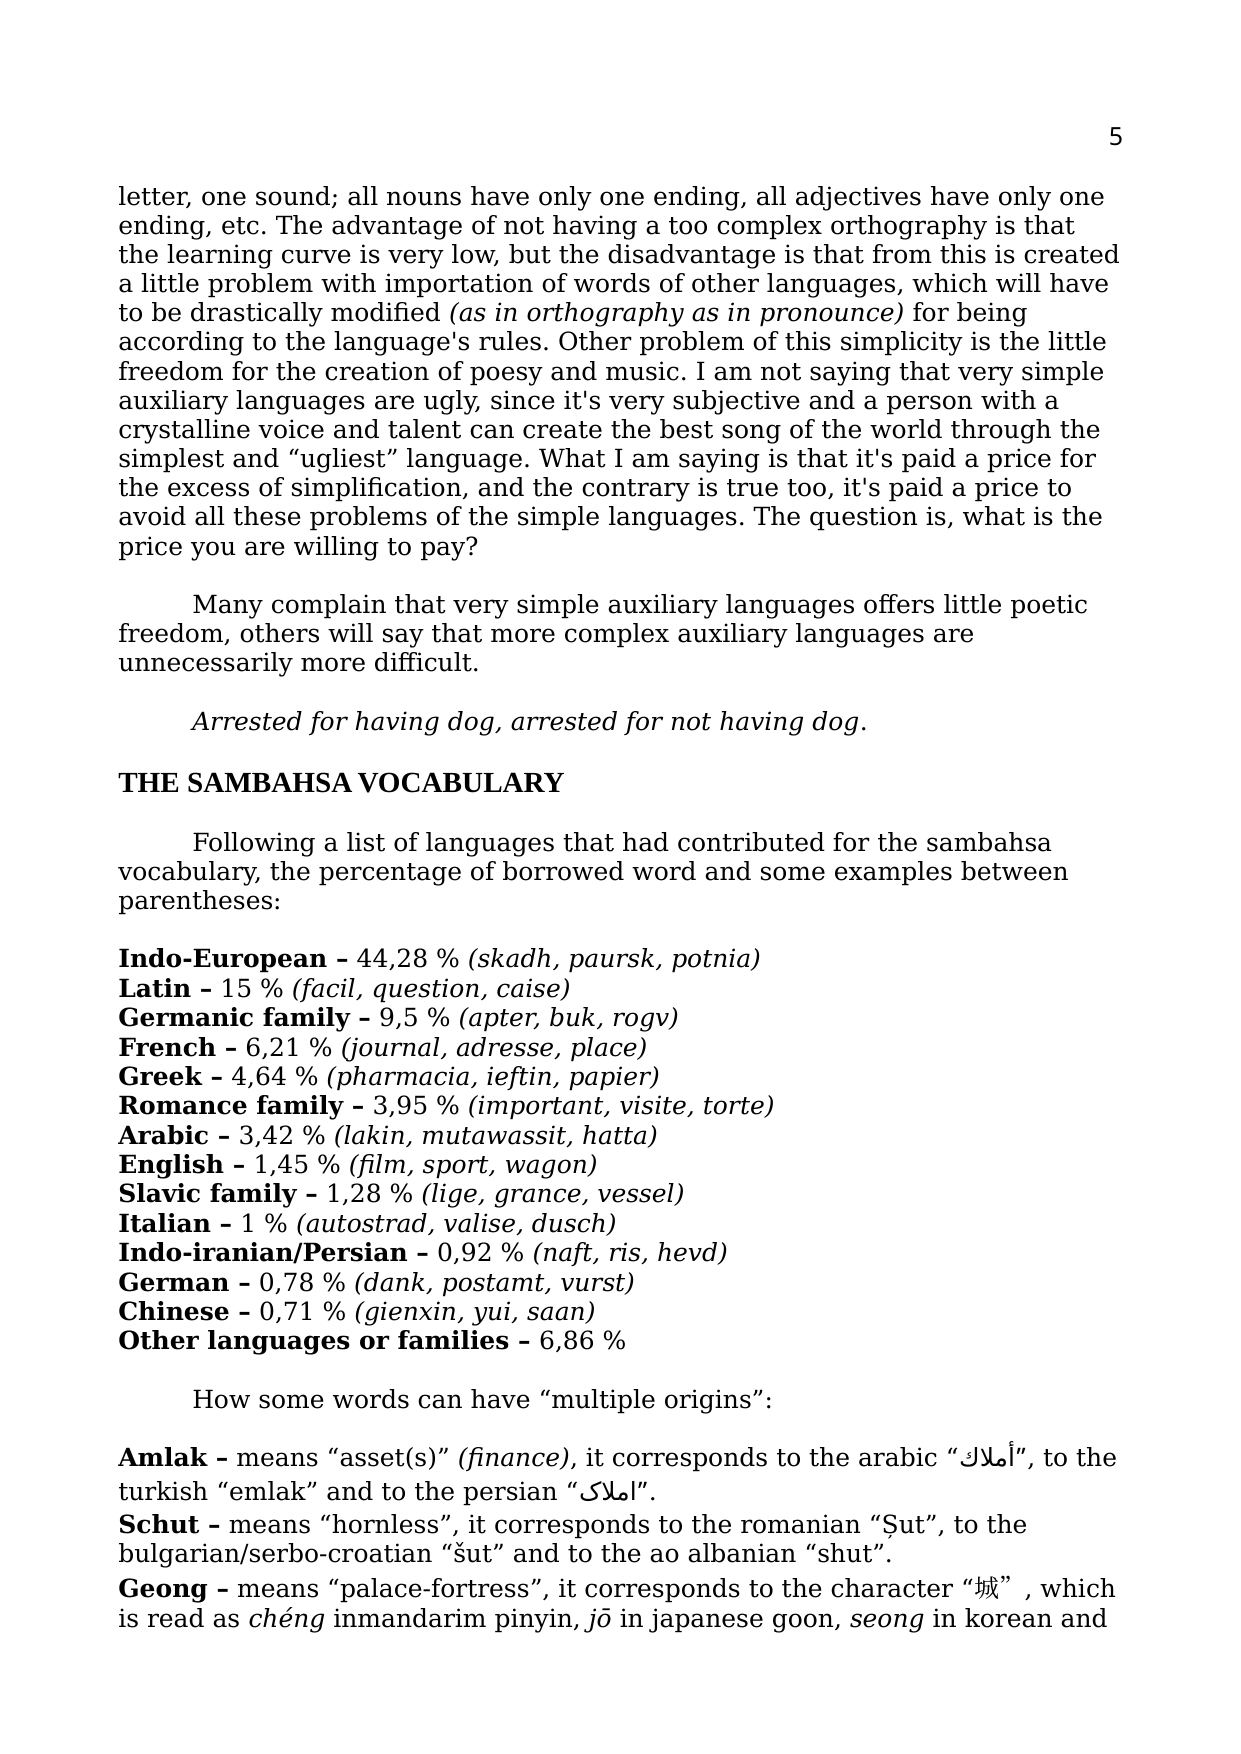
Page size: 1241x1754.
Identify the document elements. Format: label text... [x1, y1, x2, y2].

text Germanic family – 9,5 % (apter, buk, rogv) [118, 1003, 1123, 1032]
text Greek – 4,64 % (pharmacia, ieftin, papier) [118, 1062, 1123, 1091]
text Romance family – 3,95 % (important, visite, torte) [118, 1091, 1123, 1121]
text Chinese – 0,71 % (gienxin, yui, saan) [118, 1297, 1123, 1326]
text Following a list of languages that had contributed for the sambahsa vocabulary, the percentage of borrowed word and some examples between parentheses: [118, 828, 1123, 915]
text French – 6,21 % (journal, adresse, place) [118, 1032, 1123, 1062]
text German – 0,78 % (dank, postamt, vurst) [118, 1267, 1123, 1297]
subtitle THE SAMBAHSA VOCABULARY [118, 765, 1123, 798]
text Latin – 15 % (facil, question, caise) [118, 974, 1123, 1003]
text How some words can have “multiple origins”: [118, 1385, 1123, 1414]
text Arabic – 3,42 % (lakin, mutawassit, hatta) [118, 1121, 1123, 1150]
text English – 1,45 % (film, sport, wagon) [118, 1150, 1123, 1179]
text Arrested for having dog, arrested for not having dog. [118, 707, 1123, 736]
text Indo-European – 44,28 % (skadh, paursk, potnia) [118, 944, 1123, 974]
text Italian – 1 % (autostrad, valise, dusch) [118, 1209, 1123, 1238]
text Schut – means “hornless”, it corresponds to the romanian “Șut”, to the bulgarian/serbo-croatian “šut” and to the ao albanian “shut”. [118, 1510, 1123, 1569]
text Amlak – means “asset(s)” (finance), it corresponds to the arabic “أملاك”, to the turkish “emlak” and to the persian “املاک”. [118, 1443, 1123, 1510]
text Geong – means “palace-fortress”, it corresponds to the character “城”, which is read as chéng inmandarim pinyin, jō in japanese goon, seong in korean and [118, 1569, 1123, 1634]
text Other languages or families – 6,86 % [118, 1326, 1123, 1356]
text Slavic family – 1,28 % (lige, grance, vessel) [118, 1179, 1123, 1209]
text Many complain that very simple auxiliary languages offers little poetic freedom, others will say that more complex auxiliary languages are unnecessarily more difficult. [118, 590, 1123, 677]
text letter, one sound; all nouns have only one ending, all adjectives have only one ending, etc. The advantage of not having a too complex orthography is that the learning curve is very low, but the disadvantage is that from this is created a little problem with importation of words of other languages, which will have to be drastically modified (as in orthography as in pronounce) for being according to the language's rules. Other problem of this simplicity is the little freedom for the creation of poesy and music. I am not saying that very simple auxiliary languages are ugly, since it's very subjective and a person with a crystalline voice and talent can create the best song of the world through the simplest and “ugliest” language. What I am saying is that it's paid a price for the excess of simplification, and the contrary is true too, it's paid a price to avoid all these problems of the simple languages. The question is, what is the price you are willing to pay? [118, 182, 1123, 561]
text Indo-iranian/Persian – 0,92 % (naft, ris, hevd) [118, 1238, 1123, 1267]
